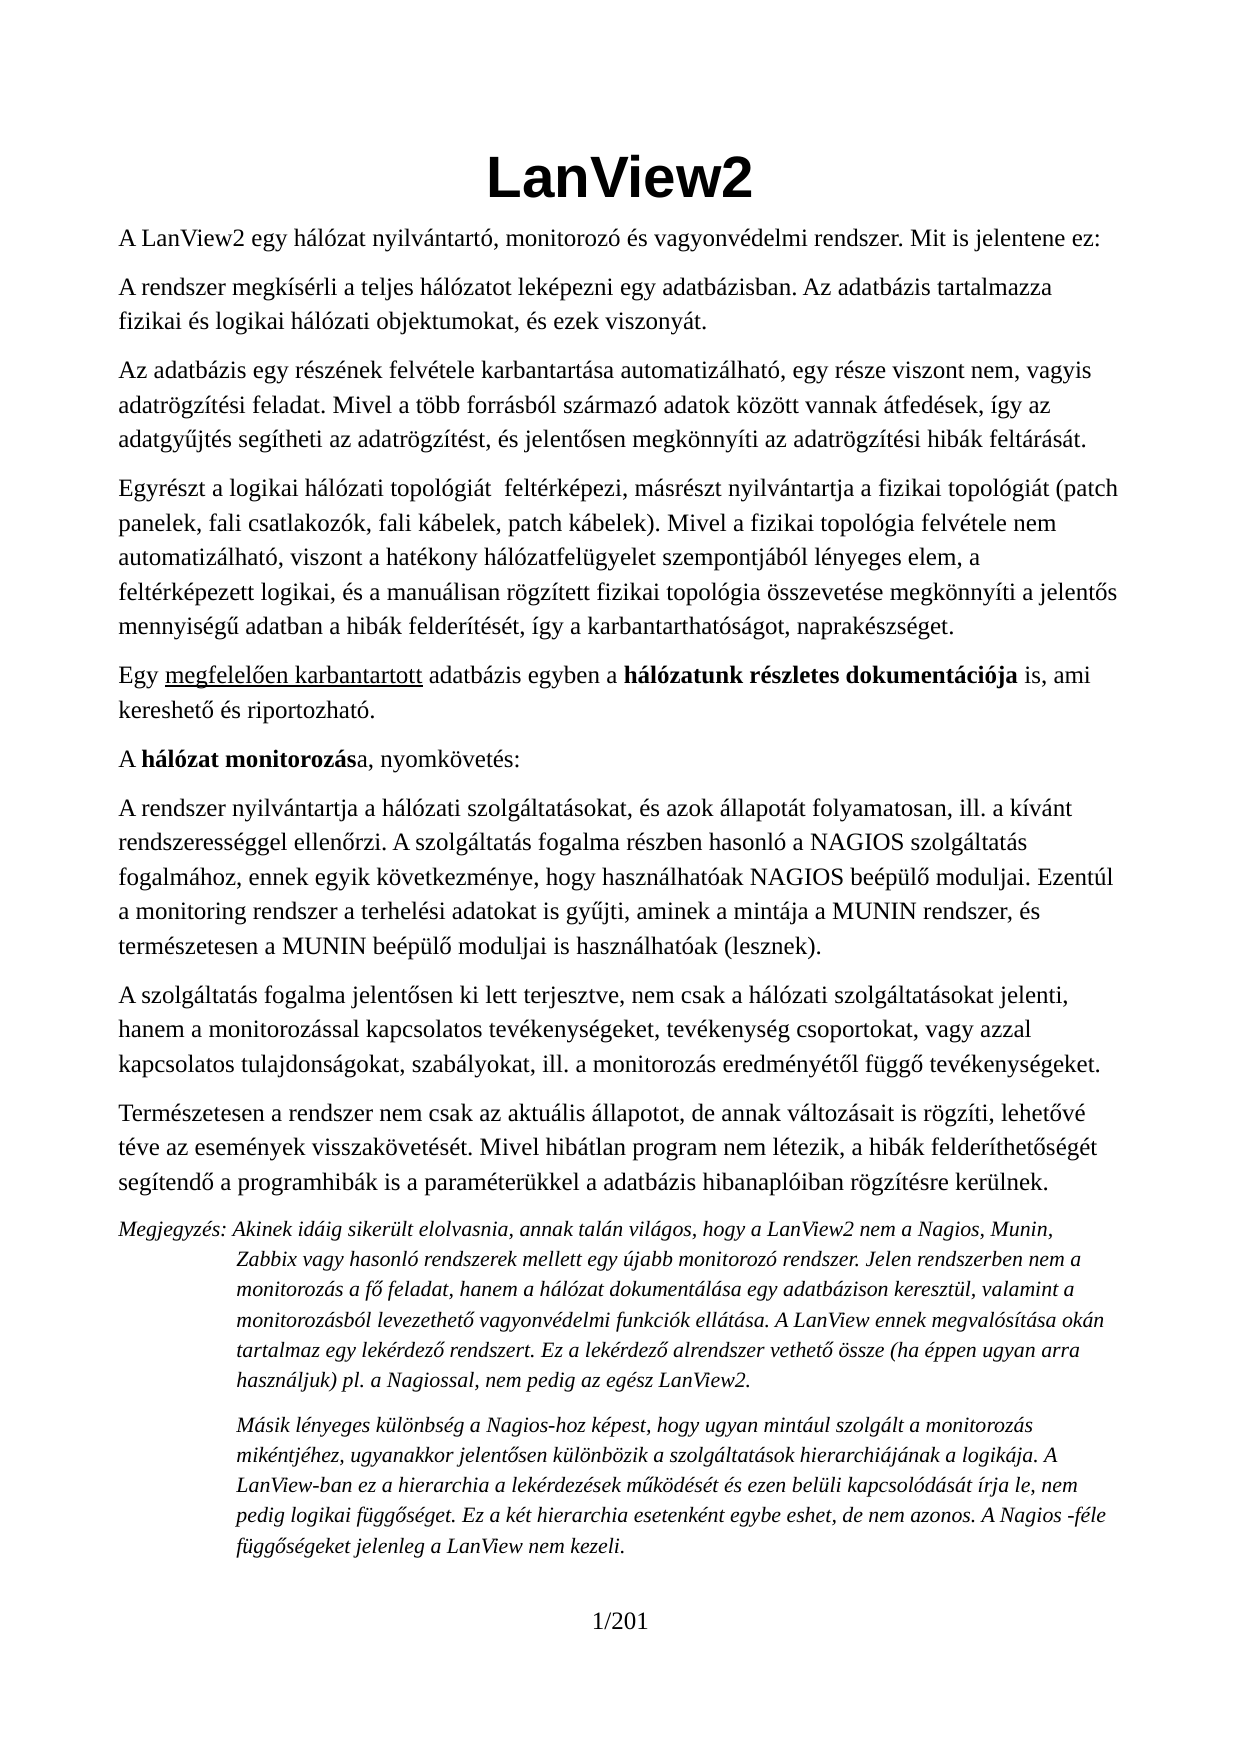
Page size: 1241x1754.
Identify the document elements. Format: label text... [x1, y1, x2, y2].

text A szolgáltatás fogalma jelentősen ki lett terjesztve, nem csak a hálózati szolgáltatásokat jelenti, hanem a monitorozással kapcsolatos tevékenységeket, tevékenység csoportokat, vagy azzal kapcsolatos tulajdonságokat, szabályokat, ill. a monitorozás eredményétől függő tevékenységeket. [118, 980, 1122, 1078]
text Egy megfelelően karbantartott adatbázis egyben a hálózatunk részletes dokumentációja is, ami kereshető és riportozható. [118, 660, 1122, 723]
text Megjegyzés: Akinek idáig sikerült elolvasnia, annak talán világos, hogy a LanView2 nem a Nagios, Munin, Zabbix vagy hasonló rendszerek mellett egy újabb monitorozó rendszer. Jelen rendszerben nem a monitorozás a fő feladat, hanem a hálózat dokumentálása egy adatbázison keresztül, valamint a monitorozásból levezethető vagyonvédelmi funkciók ellátása. A LanView ennek megvalósítása okán tartalmaz egy lekérdező rendszert. Ez a lekérdező alrendszer vethető össze (ha éppen ugyan arra használjuk) pl. a Nagiossal, nem pedig az egész LanView2. [118, 1216, 1122, 1392]
text Természetesen a rendszer nem csak az aktuális állapotot, de annak változásait is rögzíti, lehetővé téve az események visszakövetését. Mivel hibátlan program nem létezik, a hibák felderíthetőségét segítendő a programhibák is a paraméterükkel a adatbázis hibanaplóiban rögzítésre kerülnek. [118, 1098, 1122, 1196]
text Az adatbázis egy részének felvétele karbantartása automatizálható, egy része viszont nem, vagyis adatrögzítési feladat. Mivel a több forrásból származó adatok között vannak átfedések, így az adatgyűjtés segítheti az adatrögzítést, és jelentősen megkönnyíti az adatrögzítési hibák feltárását. [118, 355, 1122, 453]
text A LanView2 egy hálózat nyilvántartó, monitorozó és vagyonvédelmi rendszer. Mit is jelentene ez: [118, 223, 1122, 251]
text A hálózat monitorozása, nyomkövetés: [118, 744, 1122, 773]
text A rendszer megkísérli a teljes hálózatot leképezni egy adatbázisban. Az adatbázis tartalmazza fizikai és logikai hálózati objektumokat, és ezek viszonyát. [118, 272, 1122, 335]
title LanView2 [118, 143, 1122, 210]
text A rendszer nyilvántartja a hálózati szolgáltatásokat, és azok állapotát folyamatosan, ill. a kívánt rendszerességgel ellenőrzi. A szolgáltatás fogalma részben hasonló a NAGIOS szolgáltatás fogalmához, ennek egyik következménye, hogy használhatóak NAGIOS beépülő moduljai. Ezentúl a monitoring rendszer a terhelési adatokat is gyűjti, aminek a mintája a MUNIN rendszer, és természetesen a MUNIN beépülő moduljai is használhatóak (lesznek). [118, 793, 1122, 959]
text Egyrészt a logikai hálózati topológiát feltérképezi, másrészt nyilvántartja a fizikai topológiát (patch panelek, fali csatlakozók, fali kábelek, patch kábelek). Mivel a fizikai topológia felvétele nem automatizálható, viszont a hatékony hálózatfelügyelet szempontjából lényeges elem, a feltérképezett logikai, és a manuálisan rögzített fizikai topológia összevetése megkönnyíti a jelentős mennyiségű adatban a hibák felderítését, így a karbantarthatóságot, naprakészséget. [118, 473, 1122, 640]
text Másik lényeges különbség a Nagios-hoz képest, hogy ugyan mintául szolgált a monitorozás mikéntjéhez, ugyanakkor jelentősen különbözik a szolgáltatások hierarchiájának a logikája. A LanView-ban ez a hierarchia a lekérdezések működését és ezen belüli kapcsolódását írja le, nem pedig logikai függőséget. Ez a két hierarchia esetenként egybe eshet, de nem azonos. A Nagios -féle függőségeket jelenleg a LanView nem kezeli. [118, 1412, 1122, 1558]
